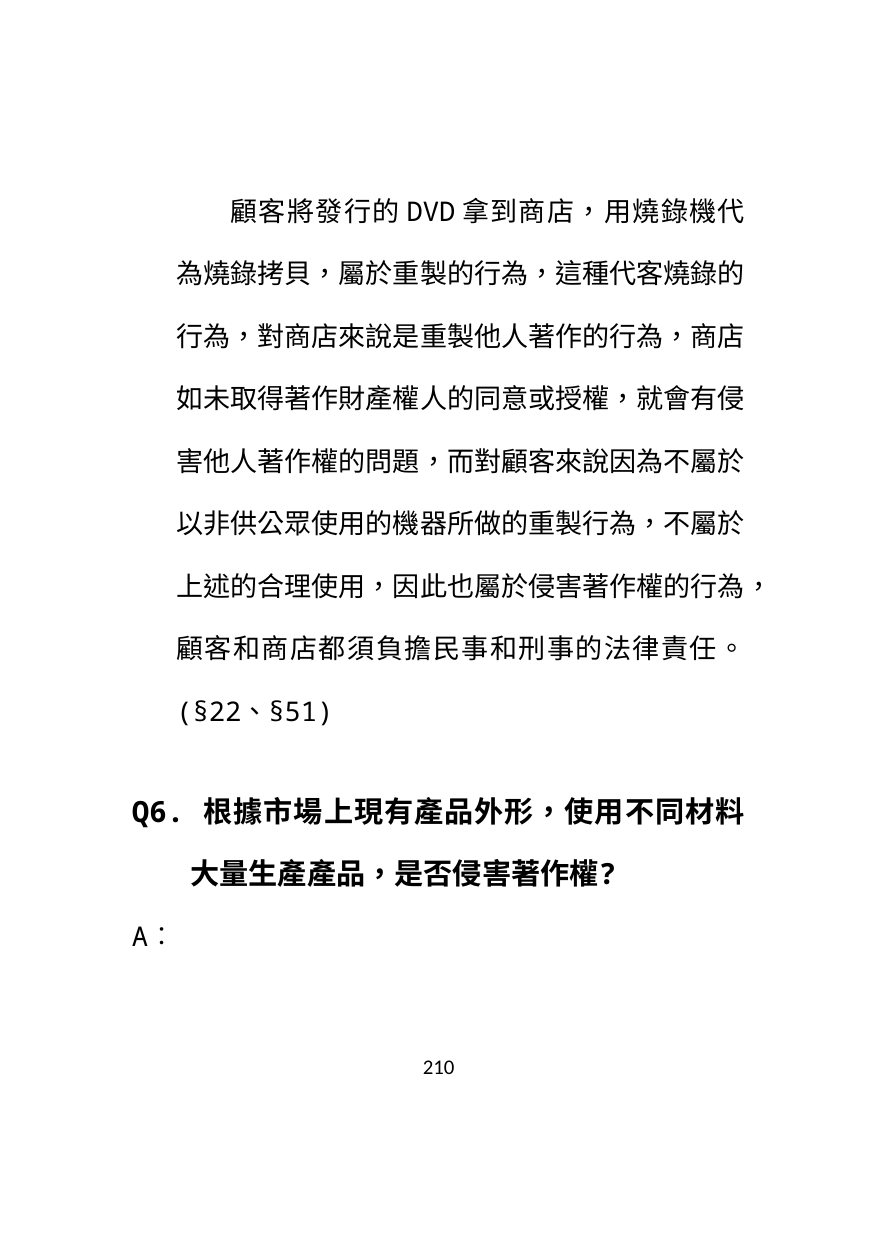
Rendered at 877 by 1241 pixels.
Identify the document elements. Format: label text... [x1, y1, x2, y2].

text 顧客將發行的DVD拿到商店，用燒錄機代為燒錄拷貝，屬於重製的行為，這種代客燒錄的行為，對商店來說是重製他人著作的行為，商店如未取得著作財產權人的同意或授權，就會有侵害他人著作權的問題，而對顧客來說因為不屬於以非供公眾使用的機器所做的重製行為，不屬於上述的合理使用，因此也屬於侵害著作權的行為，顧客和商店都須負擔民事和刑事的法律責任。(§22、§51) [176, 168, 745, 730]
text Q6. 根據市場上現有產品外形，使用不同材料大量生產產品，是否侵害著作權? [132, 768, 745, 893]
text A︰ [132, 893, 745, 955]
